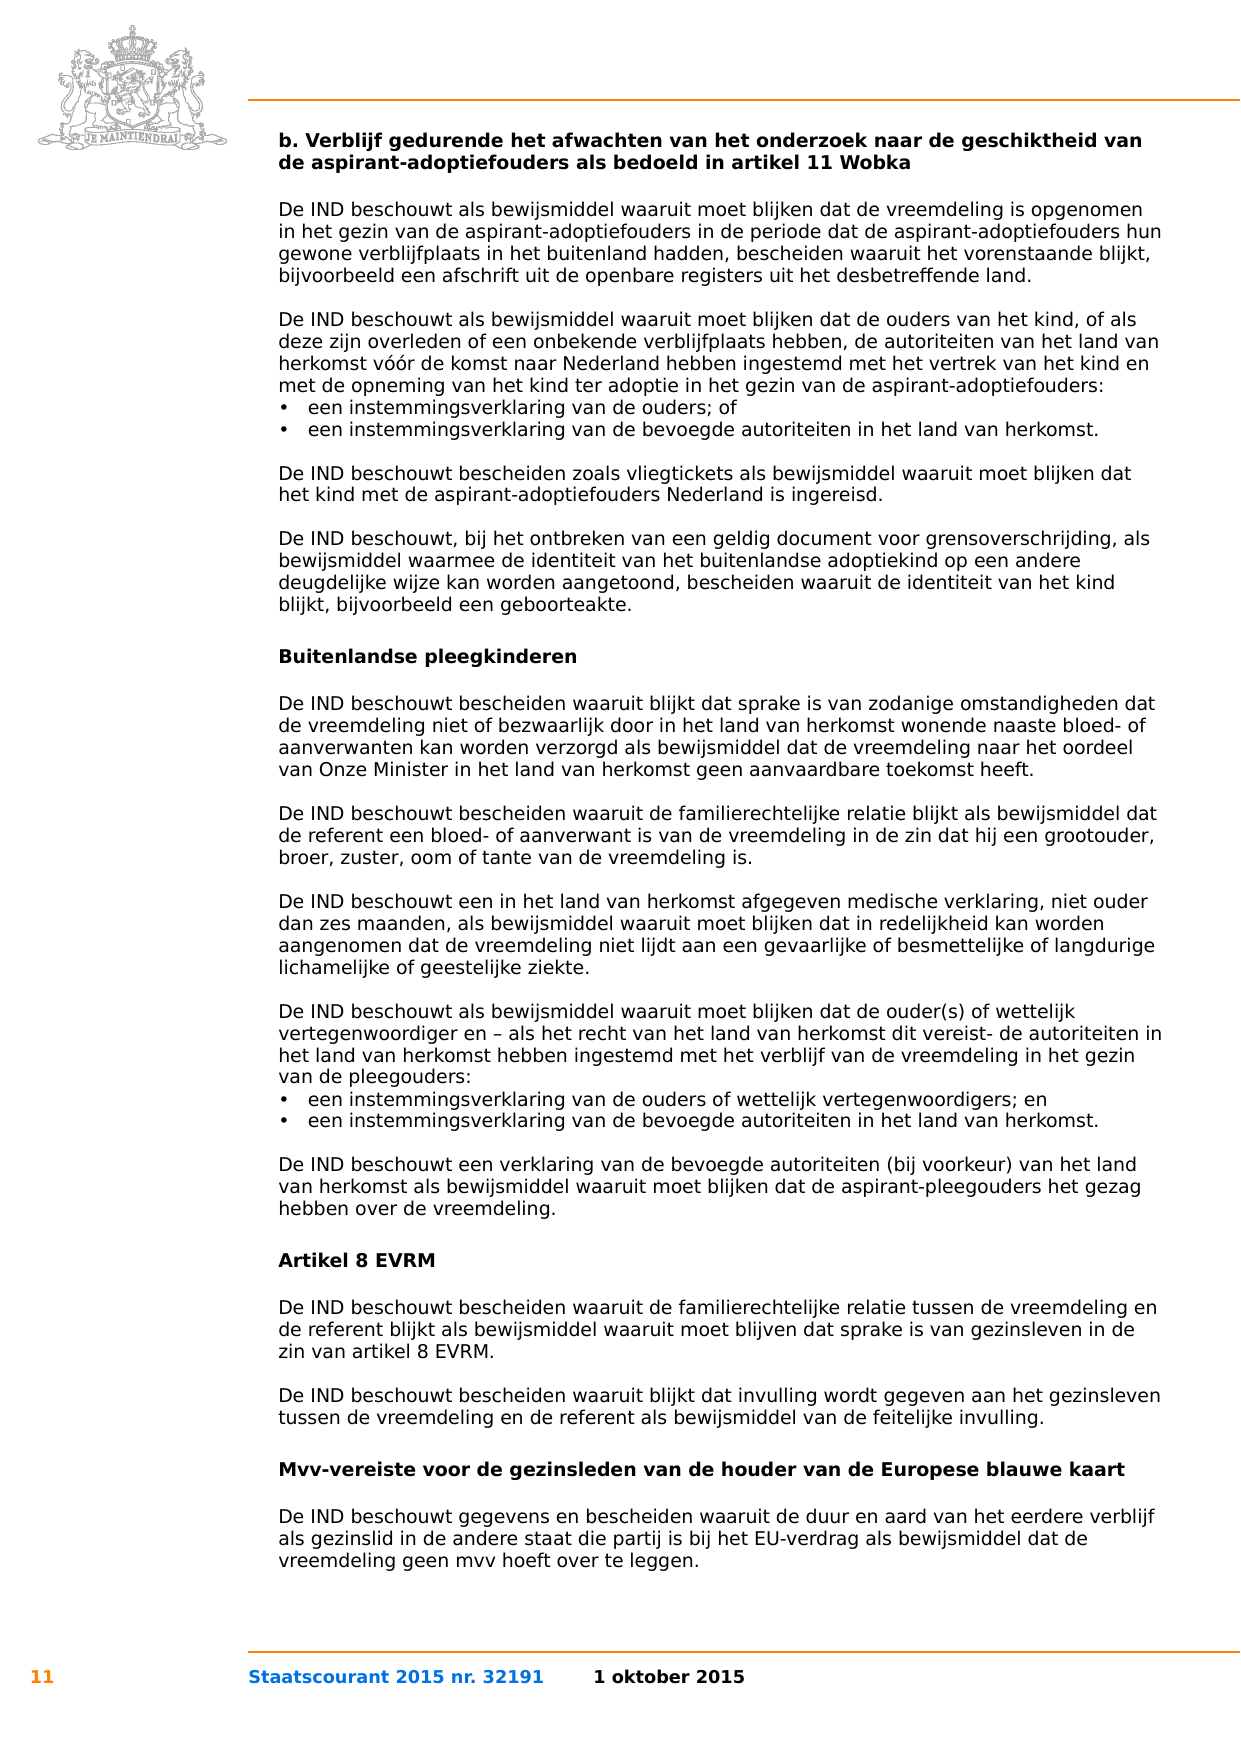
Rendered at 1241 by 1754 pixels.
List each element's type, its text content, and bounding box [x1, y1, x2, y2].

text • een instemmingsverklaring van de bevoegde autoriteiten in het land van herkomst. [278, 1110, 1163, 1132]
text De IND beschouwt, bij het ontbreken van een geldig document voor grensoverschrijding, als bewijsmiddel waarmee de identiteit van het buitenlandse adoptiekind op een andere deugdelijke wijze kan worden aangetoond, bescheiden waaruit de identiteit van het kind blijkt, bijvoorbeeld een geboorteakte. [278, 528, 1163, 616]
picture [38, 25, 227, 150]
subtitle Buitenlandse pleegkinderen [278, 646, 1163, 668]
text De IND beschouwt bescheiden waaruit de familierechtelijke relatie tussen de vreemdeling en de referent blijkt als bewijsmiddel waaruit moet blijven dat sprake is van gezinsleven in de zin van artikel 8 EVRM. [278, 1297, 1163, 1363]
text De IND beschouwt een in het land van herkomst afgegeven medische verklaring, niet ouder dan zes maanden, als bewijsmiddel waaruit moet blijken dat in redelijkheid kan worden aangenomen dat de vreemdeling niet lijdt aan een gevaarlijke of besmettelijke of langdurige lichamelijke of geestelijke ziekte. [278, 891, 1163, 979]
text • een instemmingsverklaring van de ouders; of [278, 397, 1163, 418]
text De IND beschouwt als bewijsmiddel waaruit moet blijken dat de vreemdeling is opgenomen in het gezin van de aspirant-adoptiefouders in de periode dat de aspirant-adoptiefouders hun gewone verblijfplaats in het buitenland hadden, bescheiden waaruit het vorenstaande blijkt, bijvoorbeeld een afschrift uit de openbare registers uit het desbetreffende land. [278, 199, 1163, 287]
text De IND beschouwt bescheiden waaruit de familierechtelijke relatie blijkt als bewijsmiddel dat de referent een bloed- of aanverwant is van de vreemdeling in de zin dat hij een grootouder, broer, zuster, oom of tante van de vreemdeling is. [278, 803, 1163, 869]
subtitle Mvv-vereiste voor de gezinsleden van de houder van de Europese blauwe kaart [278, 1459, 1163, 1481]
text De IND beschouwt bescheiden waaruit blijkt dat invulling wordt gegeven aan het gezinsleven tussen de vreemdeling en de referent als bewijsmiddel van de feitelijke invulling. [278, 1385, 1163, 1429]
text De IND beschouwt een verklaring van de bevoegde autoriteiten (bij voorkeur) van het land van herkomst als bewijsmiddel waaruit moet blijken dat de aspirant-pleegouders het gezag hebben over de vreemdeling. [278, 1154, 1163, 1220]
text De IND beschouwt bescheiden zoals vliegtickets als bewijsmiddel waaruit moet blijken dat het kind met de aspirant-adoptiefouders Nederland is ingereisd. [278, 462, 1163, 506]
text • een instemmingsverklaring van de bevoegde autoriteiten in het land van herkomst. [278, 418, 1163, 441]
text De IND beschouwt als bewijsmiddel waaruit moet blijken dat de ouder(s) of wettelijk vertegenwoordiger en – als het recht van het land van herkomst dit vereist- de autoriteiten in het land van herkomst hebben ingestemd met het verblijf van de vreemdeling in het gezin van de pleegouders: [278, 1001, 1163, 1088]
text De IND beschouwt gegevens en bescheiden waaruit de duur en aard van het eerdere verblijf als gezinslid in de andere staat die partij is bij het EU-verdrag als bewijsmiddel dat de vreemdeling geen mvv hoeft over te leggen. [278, 1506, 1163, 1572]
text De IND beschouwt als bewijsmiddel waaruit moet blijken dat de ouders van het kind, of als deze zijn overleden of een onbekende verblijfplaats hebben, de autoriteiten van het land van herkomst vóór de komst naar Nederland hebben ingestemd met het vertrek van het kind en met de opneming van het kind ter adoptie in het gezin van de aspirant-adoptiefouders: [278, 309, 1163, 397]
subtitle b. Verblijf gedurende het afwachten van het onderzoek naar de geschiktheid van de aspirant-adoptiefouders als bedoeld in artikel 11 Wobka [278, 130, 1163, 174]
text De IND beschouwt bescheiden waaruit blijkt dat sprake is van zodanige omstandigheden dat de vreemdeling niet of bezwaarlijk door in het land van herkomst wonende naaste bloed- of aanverwanten kan worden verzorgd als bewijsmiddel dat de vreemdeling naar het oordeel van Onze Minister in het land van herkomst geen aanvaardbare toekomst heeft. [278, 693, 1163, 781]
text • een instemmingsverklaring van de ouders of wettelijk vertegenwoordigers; en [278, 1088, 1163, 1110]
subtitle Artikel 8 EVRM [278, 1250, 1163, 1272]
